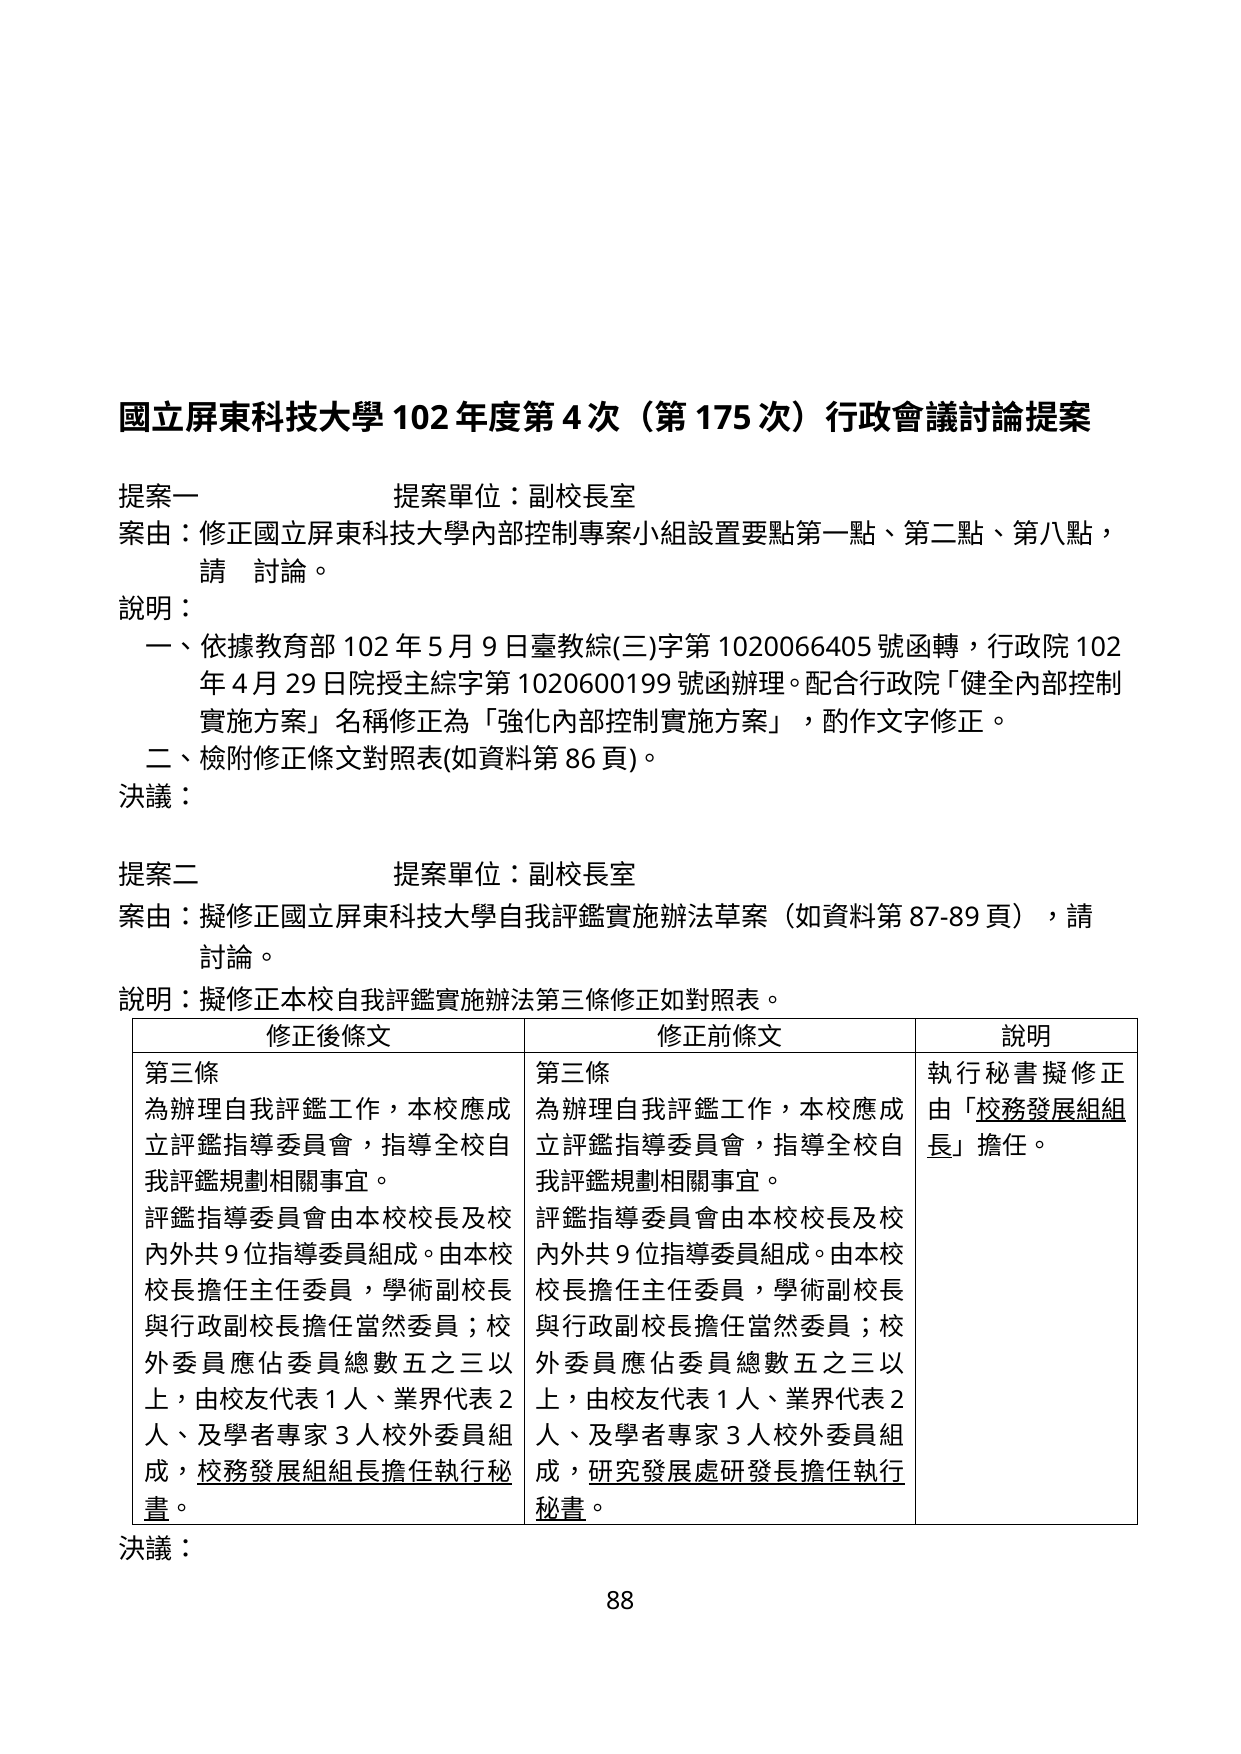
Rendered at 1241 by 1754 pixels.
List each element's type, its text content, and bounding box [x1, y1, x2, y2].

text 一、依據教育部102年5月9日臺教綜(三)字第1020066405號函轉，行政院102年4月29日院授主綜字第1020600199號函辦理。配合行政院「健全內部控制實施方案」名稱修正為「強化內部控制實施方案」，酌作文字修正。 [145, 626, 1122, 738]
table_cell 執行秘書擬修正由「校務發展組組長」擔任。 [916, 1053, 1137, 1524]
table_cell 第三條 為辦理自我評鑑工作，本校應成立評鑑指導委員會，指導全校自我評鑑規劃相關事宜。 評鑑指導委員會由本校校長及校內外共9位指導委員組成。由本校校長擔任主任委員，學術副校長與行政副校長擔任當然委員；校外委員應佔委員總數五之三以上，由校友代表1人、業界代表2人、及學者專家3人校外委員組成，研究發展處研發長擔任執行秘書。 [525, 1053, 915, 1524]
text 決議： [118, 1525, 1122, 1567]
text 提案一 提案單位：副校長室 [118, 476, 1122, 513]
text 案由：擬修正國立屏東科技大學自我評鑑實施辦法草案（如資料第87-89頁），請 討論。 [118, 893, 1122, 976]
table_header 修正後條文 [133, 1019, 524, 1052]
text 案由：修正國立屏東科技大學內部控制專案小組設置要點第一點、第二點、第八點，請 討論。 [118, 513, 1122, 588]
text 二、檢附修正條文對照表(如資料第86頁)。 [118, 738, 1122, 776]
text 說明： [118, 588, 1122, 626]
table_header 說明 [916, 1019, 1137, 1052]
text 國立屏東科技大學102年度第4次（第175次）行政會議討論提案 [118, 391, 1122, 439]
table_header 修正前條文 [525, 1019, 915, 1052]
text 提案二 提案單位：副校長室 [118, 851, 1122, 893]
text 說明：擬修正本校自我評鑑實施辦法第三條修正如對照表。 [118, 976, 1122, 1018]
table_cell 第三條 為辦理自我評鑑工作，本校應成立評鑑指導委員會，指導全校自我評鑑規劃相關事宜。 評鑑指導委員會由本校校長及校內外共9位指導委員組成。由本校校長擔任主任委員，學術副校長與行政副校長擔任當然委員；校外委員應佔委員總數五之三以上，由校友代表1人、業界代表2人、及學者專家3人校外委員組成，校務發展組組長擔任執行秘書。 [133, 1053, 524, 1524]
text 決議： [118, 776, 1122, 813]
